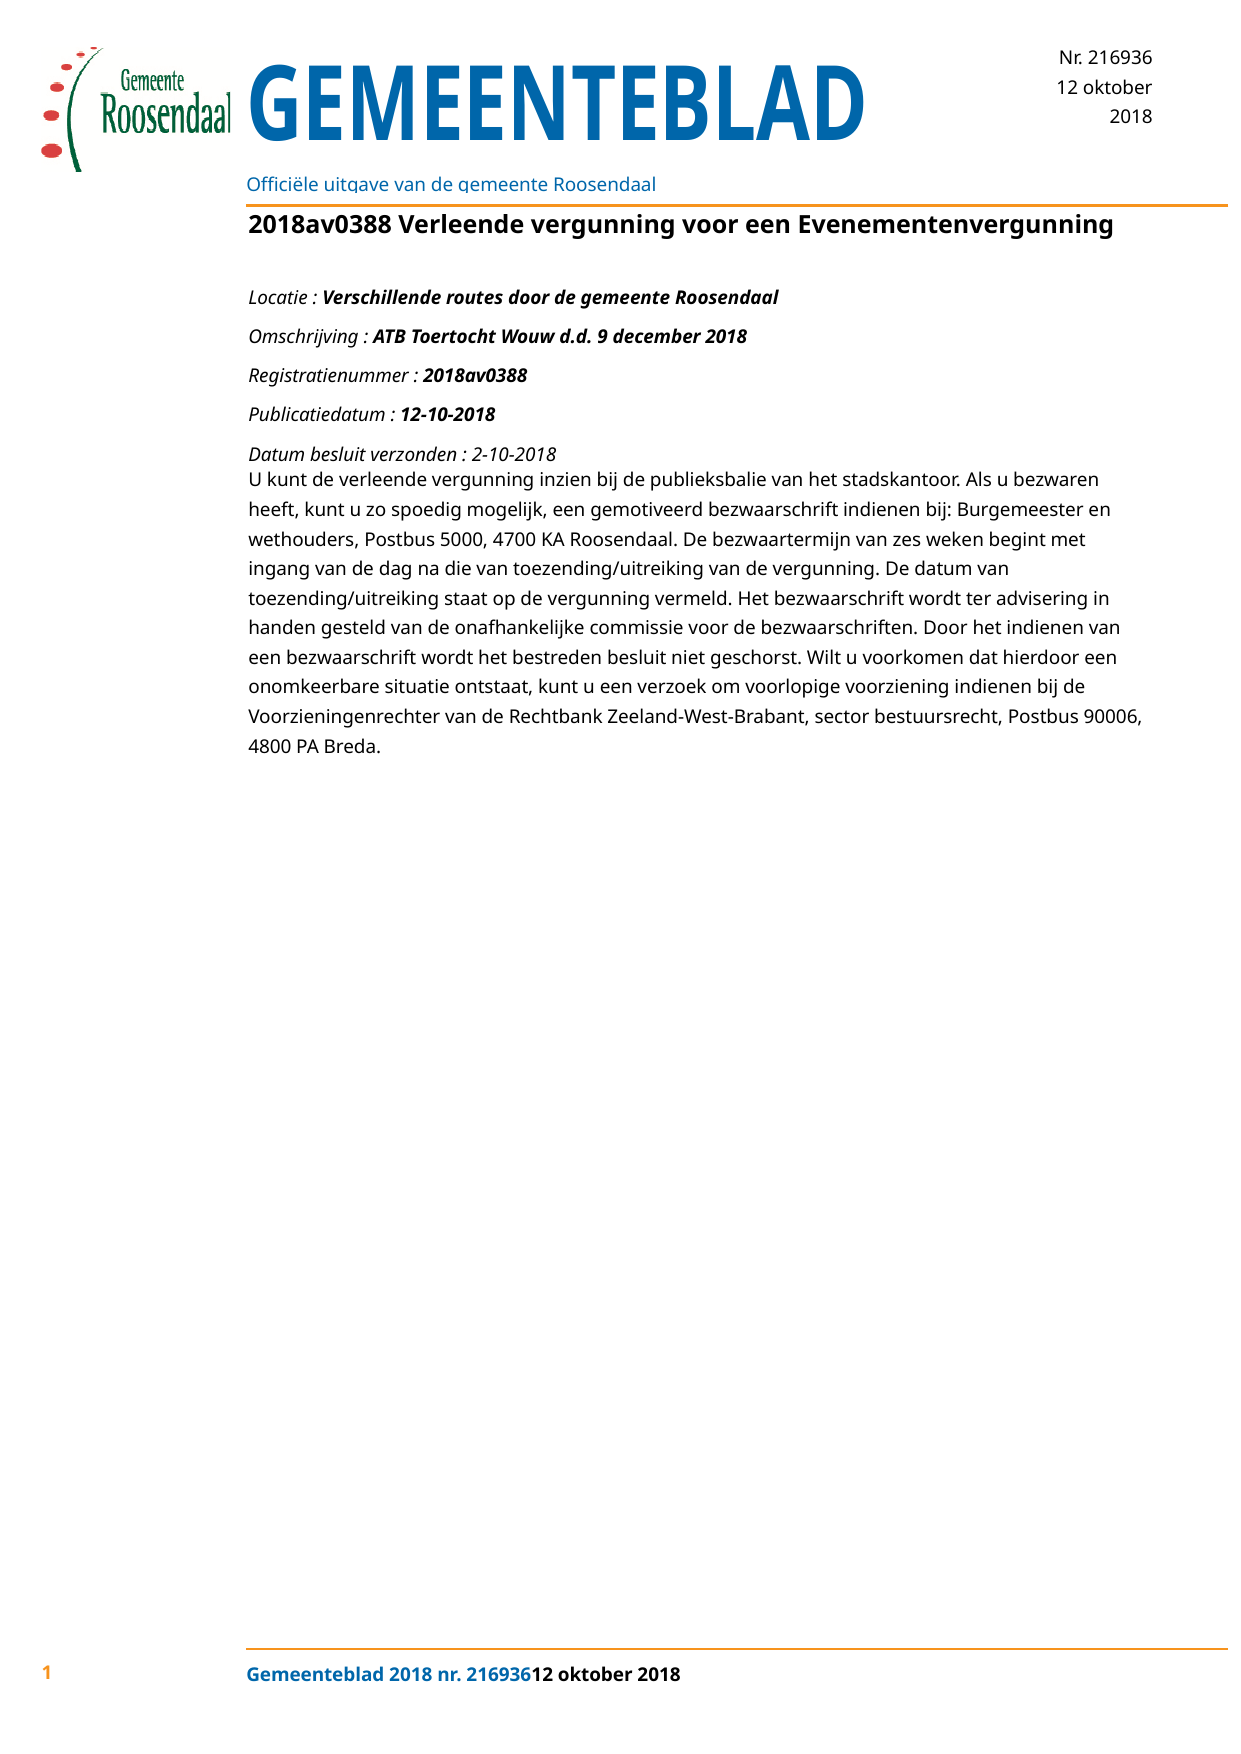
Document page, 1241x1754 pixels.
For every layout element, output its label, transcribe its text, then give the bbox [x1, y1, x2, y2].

text Datum besluit verzonden : 2-10-2018 [248, 441, 1152, 467]
text Locatie : Verschillende routes door de gemeente Roosendaal [248, 284, 1152, 309]
text 2018av0388 Verleende vergunning voor een Evenementenvergunning [248, 207, 1152, 241]
picture [41, 47, 231, 172]
text U kunt de verleende vergunning inzien bij de publieksbalie van het stadskantoor. Als u bezwaren heeft, kunt u zo spoedig mogelijk, een gemotiveerd bezwaarschrift indienen bij: Burgemeester en wethouders, Postbus 5000, 4700 KA Roosendaal. De bezwaartermijn van zes weken begint met ingang van de dag na die van toezending/uitreiking van de vergunning. De datum van toezending/uitreiking staat op de vergunning vermeld. Het bezwaarschrift wordt ter advisering in handen gesteld van de onafhankelijke commissie voor de bezwaarschriften. Door het indienen van een bezwaarschrift wordt het bestreden besluit niet geschorst. Wilt u voorkomen dat hierdoor een onomkeerbare situatie ontstaat, kunt u een verzoek om voorlopige voorziening indienen bij de Voorzieningenrechter van de Rechtbank Zeeland-West-Brabant, sector bestuursrecht, Postbus 90006, 4800 PA Breda. [248, 467, 1152, 759]
text Omschrijving : ATB Toertocht Wouw d.d. 9 december 2018 [248, 323, 1152, 349]
text Publicatiedatum : 12-10-2018 [248, 402, 1152, 427]
text Registratienummer : 2018av0388 [248, 362, 1152, 388]
